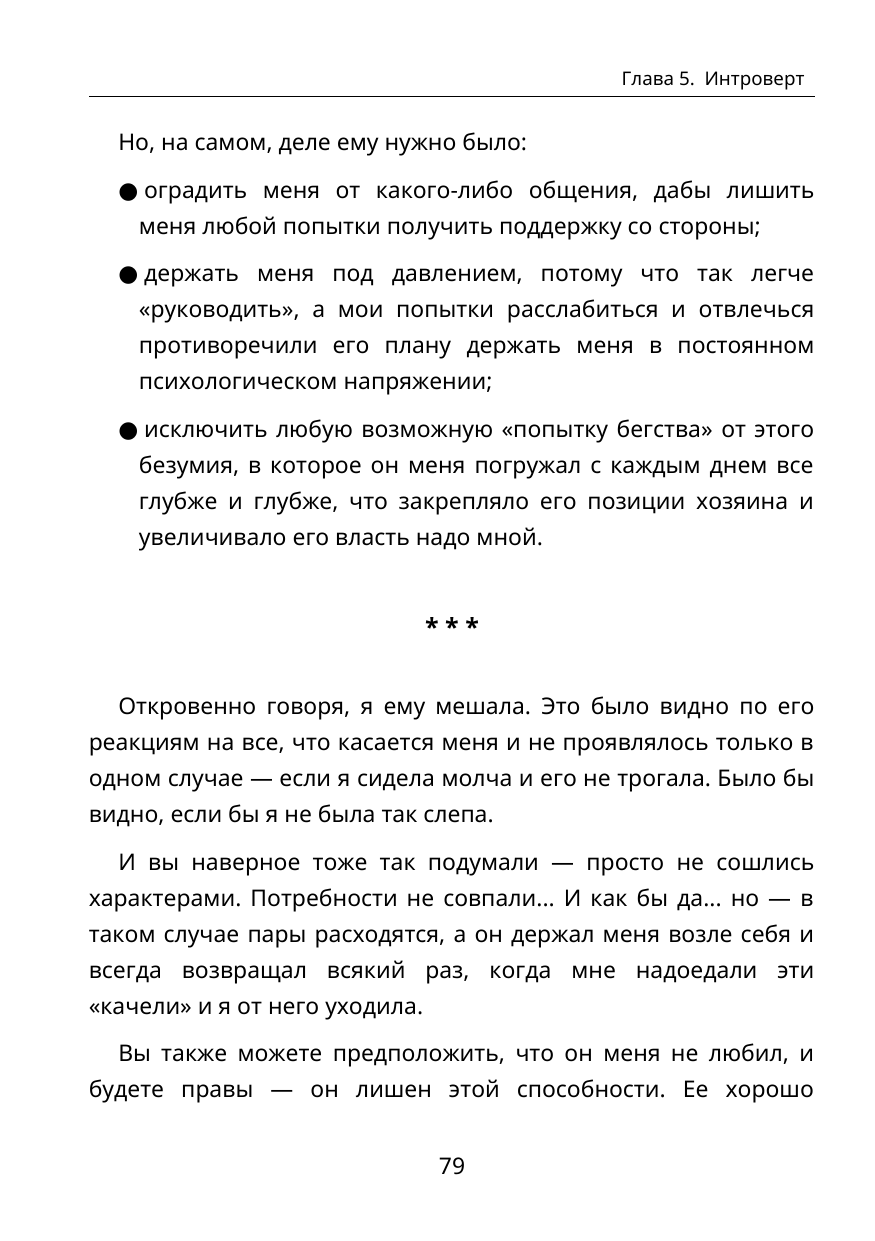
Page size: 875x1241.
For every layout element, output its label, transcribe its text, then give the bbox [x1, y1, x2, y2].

text И вы наверное тоже так подумали — просто не сошлись характерами. Потребности не совпали... И как бы да... но — в таком случае пары расходятся, а он держал меня возле себя и всегда возвращал всякий раз, когда мне надоедали эти «качели» и я от него уходила. [88, 846, 815, 1021]
text Но, на самом, деле ему нужно было: [88, 126, 815, 157]
list держать меня под давлением, потому что так легче «руководить», а мои попытки расслабиться и отвлечься противоречили его плану держать меня в постоянном психологическом напряжении; [118, 257, 815, 396]
text Откровенно говоря, я ему мешала. Это было видно по его реакциям на все, что касается меня и не проявлялось только в одном случае — если я сидела молча и его не трогала. Было бы видно, если бы я не была так слепа. [88, 690, 815, 829]
text Вы также можете предположить, что он меня не любил, и будете правы — он лишен этой способности. Ее хорошо [88, 1037, 815, 1104]
list оградить меня от какого-либо общения, дабы лишить меня любой попытки получить поддержку со стороны; [118, 174, 815, 241]
list исключить любую возможную «попытку бегства» от этого безумия, в которое он меня погружал с каждым днем все глубже и глубже, что закрепляло его позиции хозяина и увеличивало его власть надо мной. [118, 413, 815, 552]
subtitle * * * [88, 610, 815, 644]
